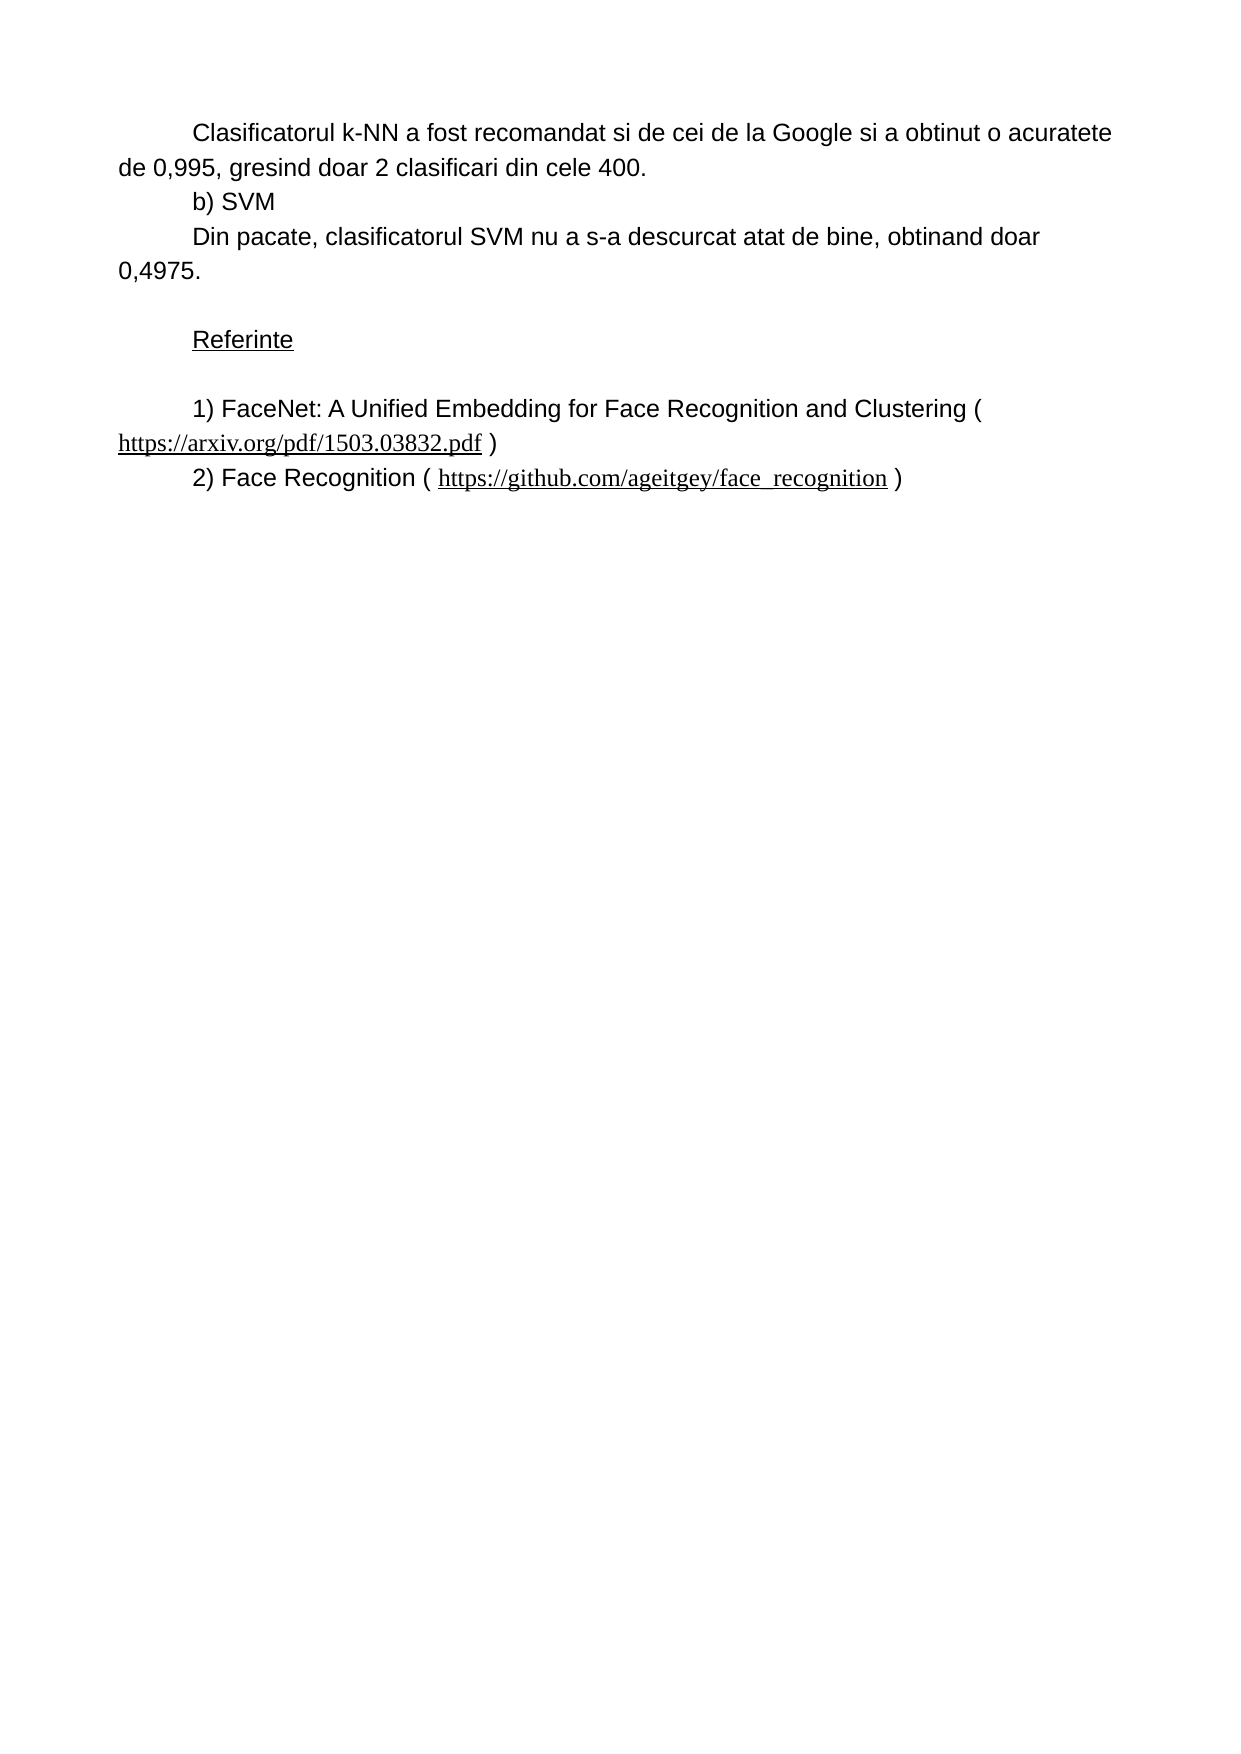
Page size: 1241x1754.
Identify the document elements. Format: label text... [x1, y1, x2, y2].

text Clasificatorul k-NN a fost recomandat si de cei de la Google si a obtinut o acuratete de 0,995, gresind doar 2 clasificari din cele 400. [118, 118, 1122, 181]
text Din pacate, clasificatorul SVM nu a s-a descurcat atat de bine, obtinand doar 0,4975. [118, 222, 1122, 285]
text 1) FaceNet: A Unified Embedding for Face Recognition and Clustering ( https://arxiv.org/pdf/1503.03832.pdf ) [118, 394, 1122, 457]
text b) SVM [118, 187, 1122, 216]
text Referinte [118, 325, 1122, 354]
text 2) Face Recognition ( https://github.com/ageitgey/face_recognition ) [118, 463, 1122, 492]
